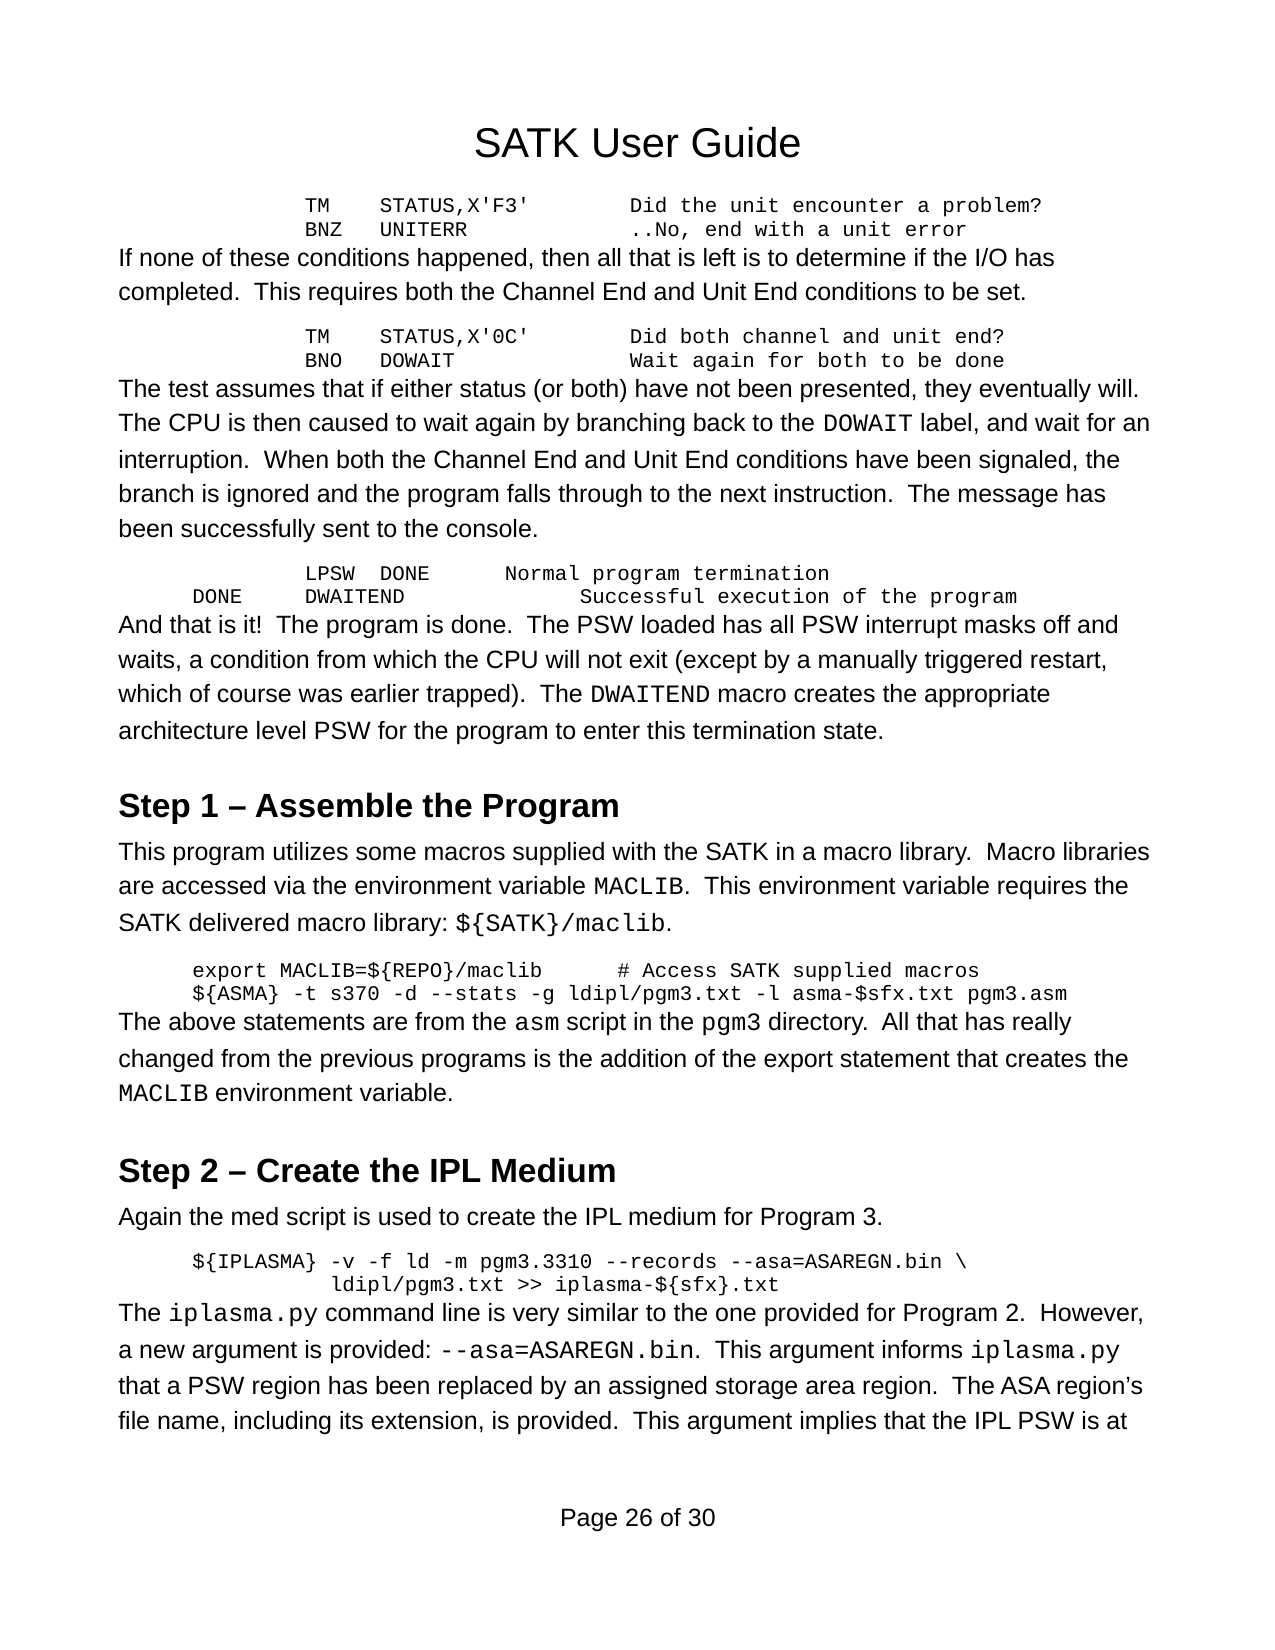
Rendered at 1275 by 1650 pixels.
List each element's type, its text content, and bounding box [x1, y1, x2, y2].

text This program utilizes some macros supplied with the SATK in a macro library. Macro libraries are accessed via the environment variable MACLIB. This environment variable requires the SATK delivered macro library: ${SATK}/maclib. [118, 837, 1157, 939]
text ${ASMA} -t s370 -d --stats -g ldipl/pgm3.txt -l asma-$sfx.txt pgm3.asm [192, 983, 1157, 1007]
subtitle Step 2 – Create the IPL Medium [118, 1151, 1157, 1189]
text The above statements are from the asm script in the pgm3 directory. All that has really changed from the previous programs is the addition of the export statement that creates the MACLIB environment variable. [118, 1007, 1157, 1109]
subtitle Step 1 – Assemble the Program [118, 786, 1157, 824]
text TM STATUS,X'F3' Did the unit encounter a problem? [192, 196, 1157, 219]
text TM STATUS,X'0C' Did both channel and unit end? [192, 326, 1157, 350]
text ${IPLASMA} -v -f ld -m pgm3.3310 --records --asa=ASAREGN.bin \ [192, 1251, 1157, 1274]
text LPSW DONE Normal program termination [192, 563, 1157, 586]
text export MACLIB=${REPO}/maclib # Access SATK supplied macros [192, 959, 1157, 983]
text If none of these conditions happened, then all that is left is to determine if the I/O has completed. This requires both the Channel End and Unit End conditions to be set. [118, 243, 1157, 306]
text The iplasma.py command line is very similar to the one provided for Program 2. However, a new argument is provided: --asa=ASAREGN.bin. This argument informs iplasma.py that a PSW region has been replaced by an assigned storage area region. The ASA region’s file name, including its extension, is provided. This argument implies that the IPL PSW is at [118, 1298, 1157, 1434]
text BNZ UNITERR ..No, end with a unit error [192, 219, 1157, 243]
text And that is it! The program is done. The PSW loaded has all PSW interrupt masks off and waits, a condition from which the CPU will not exit (except by a manually triggered restart, which of course was earlier trapped). The DWAITEND macro creates the appropriate architecture level PSW for the program to enter this termination state. [118, 610, 1157, 744]
text Again the med script is used to create the IPL medium for Program 3. [118, 1202, 1157, 1230]
text BNO DOWAIT Wait again for both to be done [192, 350, 1157, 374]
text The test assumes that if either status (or both) have not been presented, they eventually will. The CPU is then caused to wait again by branching back to the DOWAIT label, and wait for an interruption. When both the Channel End and Unit End conditions have been signaled, the branch is ignored and the program falls through to the next instruction. The message has been successfully sent to the console. [118, 374, 1157, 542]
text DONE DWAITEND Successful execution of the program [192, 586, 1157, 610]
text ldipl/pgm3.txt >> iplasma-${sfx}.txt [192, 1274, 1157, 1298]
